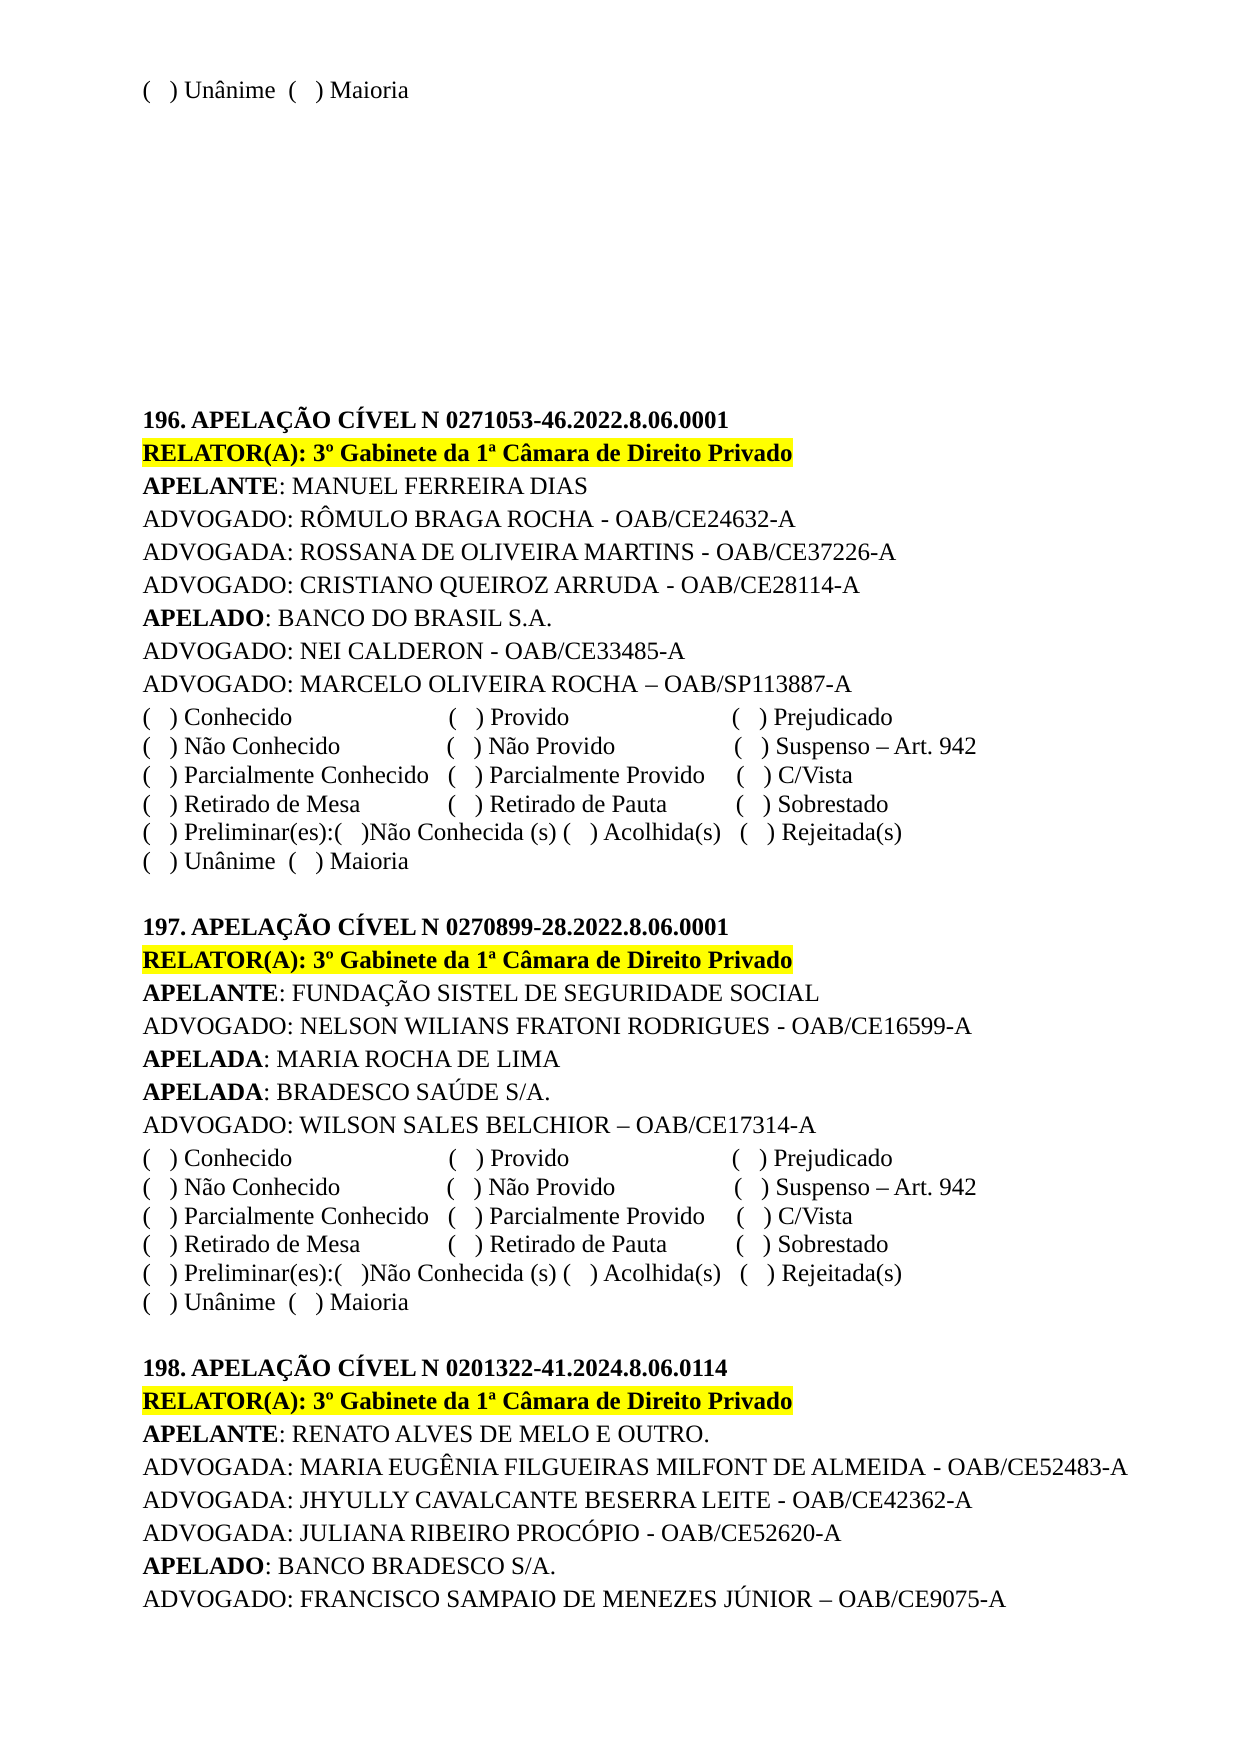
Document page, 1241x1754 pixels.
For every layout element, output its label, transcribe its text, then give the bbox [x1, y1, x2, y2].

text ( ) Unânime ( ) Maioria [142, 75, 1141, 170]
text ( ) Parcialmente Conhecido ( ) Parcialmente Provido ( ) C/Vista [142, 760, 1158, 789]
text ( ) Retirado de Mesa ( ) Retirado de Pauta ( ) Sobrestado [142, 789, 1158, 817]
text ( ) Unânime ( ) Maioria 198. APELAÇÃO CÍVEL N 0201322-41.2024.8.06.0114 RELATOR(A): 3º Gabinete da 1ª Câmara de Direito Privado APELANTE: RENATO ALVES DE MELO E OUTRO. ADVOGADA: MARIA EUGÊNIA FILGUEIRAS MILFONT DE ALMEIDA - OAB/CE52483-A ADVOGADA: JHYULLY CAVALCANTE BESERRA LEITE - OAB/CE42362-A ADVOGADA: JULIANA RIBEIRO PROCÓPIO - OAB/CE52620-A APELADO: BANCO BRADESCO S/A. ADVOGADO: FRANCISCO SAMPAIO DE MENEZES JÚNIOR – OAB/CE9075-A [142, 1287, 1141, 1613]
text ( ) Unânime ( ) Maioria 197. APELAÇÃO CÍVEL N 0270899-28.2022.8.06.0001 RELATOR(A): 3º Gabinete da 1ª Câmara de Direito Privado APELANTE: FUNDAÇÃO SISTEL DE SEGURIDADE SOCIAL ADVOGADO: NELSON WILIANS FRATONI RODRIGUES - OAB/CE16599-A APELADA: MARIA ROCHA DE LIMA APELADA: BRADESCO SAÚDE S/A. ADVOGADO: WILSON SALES BELCHIOR – OAB/CE17314-A [142, 846, 1141, 1139]
text ( ) Retirado de Mesa ( ) Retirado de Pauta ( ) Sobrestado [142, 1229, 1158, 1258]
text ( ) Não Conhecido ( ) Não Provido ( ) Suspenso – Art. 942 [142, 731, 1158, 760]
text 196. APELAÇÃO CÍVEL N 0271053-46.2022.8.06.0001 RELATOR(A): 3º Gabinete da 1ª Câmara de Direito Privado APELANTE: MANUEL FERREIRA DIAS ADVOGADO: RÔMULO BRAGA ROCHA - OAB/CE24632-A ADVOGADA: ROSSANA DE OLIVEIRA MARTINS - OAB/CE37226-A ADVOGADO: CRISTIANO QUEIROZ ARRUDA - OAB/CE28114-A APELADO: BANCO DO BRASIL S.A. ADVOGADO: NEI CALDERON - OAB/CE33485-A ADVOGADO: MARCELO OLIVEIRA ROCHA – OAB/SP113887-A [142, 405, 1141, 698]
text ( ) Parcialmente Conhecido ( ) Parcialmente Provido ( ) C/Vista [142, 1201, 1158, 1229]
text ( ) Preliminar(es):( )Não Conhecida (s) ( ) Acolhida(s) ( ) Rejeitada(s) [142, 1258, 1158, 1287]
text ( ) Preliminar(es):( )Não Conhecida (s) ( ) Acolhida(s) ( ) Rejeitada(s) [142, 817, 1158, 846]
text ( ) Conhecido ( ) Provido ( ) Prejudicado [142, 1143, 1141, 1172]
text ( ) Não Conhecido ( ) Não Provido ( ) Suspenso – Art. 942 [142, 1172, 1158, 1201]
text ( ) Conhecido ( ) Provido ( ) Prejudicado [142, 702, 1141, 731]
